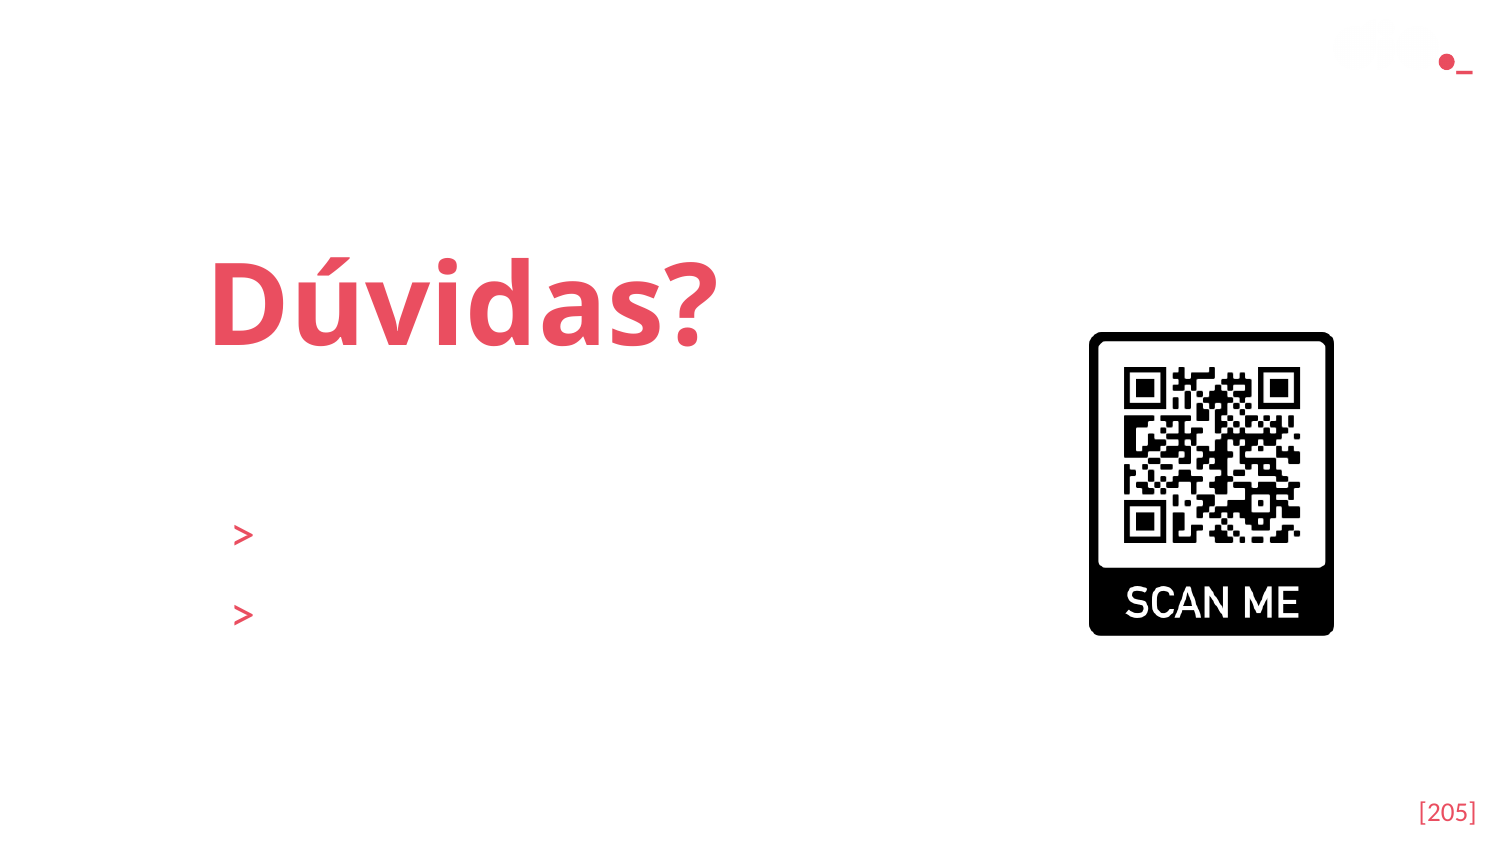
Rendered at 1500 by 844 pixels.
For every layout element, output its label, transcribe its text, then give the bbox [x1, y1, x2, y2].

text_box > Fórum/Artigos > Comunidade Online (Discord) [190, 485, 920, 636]
picture [1333, 19, 1473, 75]
text_box Dúvidas? [190, 216, 1270, 366]
slide_number [205] [1403, 779, 1494, 844]
picture [1089, 332, 1334, 636]
